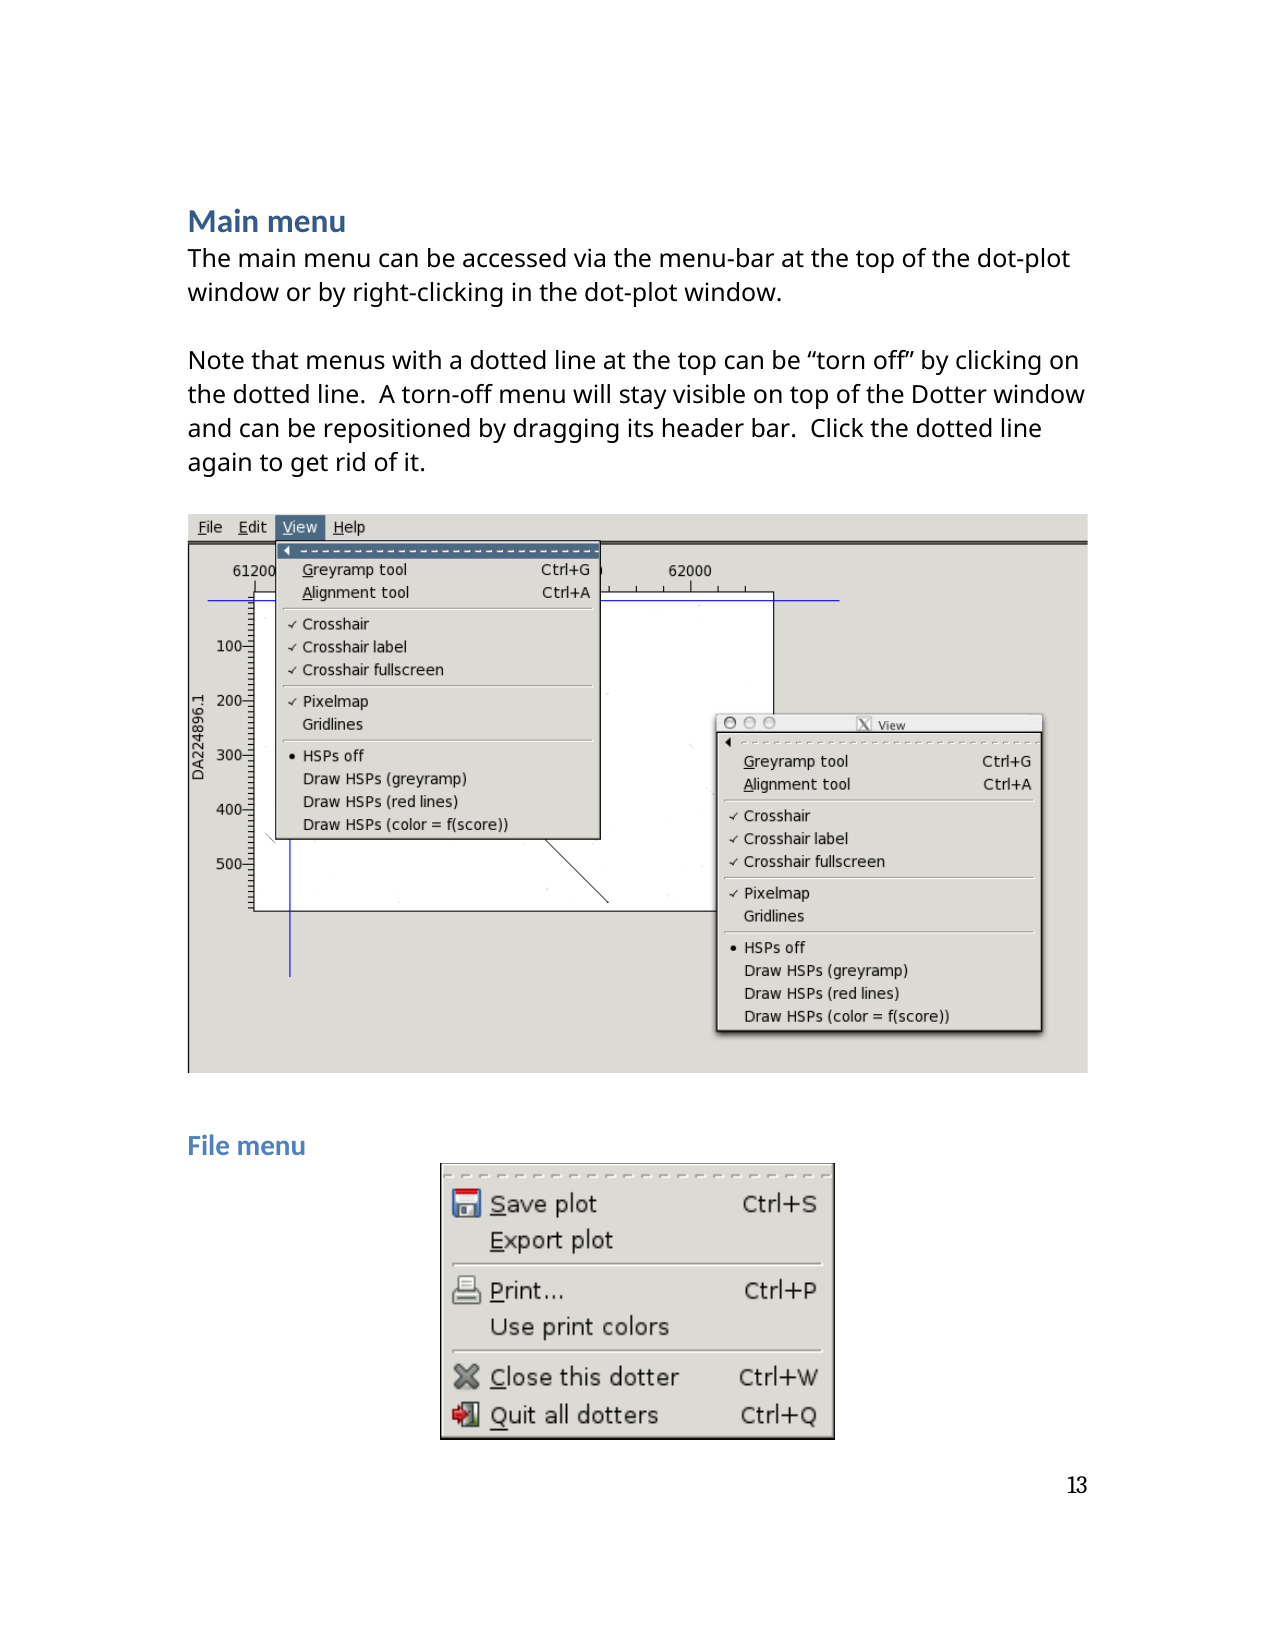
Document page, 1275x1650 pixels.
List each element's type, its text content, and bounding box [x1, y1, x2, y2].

subtitle Main menu [187, 200, 1087, 241]
picture [187, 513, 1088, 1073]
picture [440, 1163, 835, 1440]
text Note that menus with a dotted line at the top can be “torn off” by clicking on the dotted line. A torn-off menu will stay visible on top of the Dotter window and can be repositioned by dragging its header bar. Click the dotted line again to get rid of it. [187, 343, 1087, 479]
subtitle File menu [187, 1127, 1087, 1163]
text The main menu can be accessed via the menu-bar at the top of the dot-plot window or by right-clicking in the dot-plot window. [187, 241, 1087, 309]
